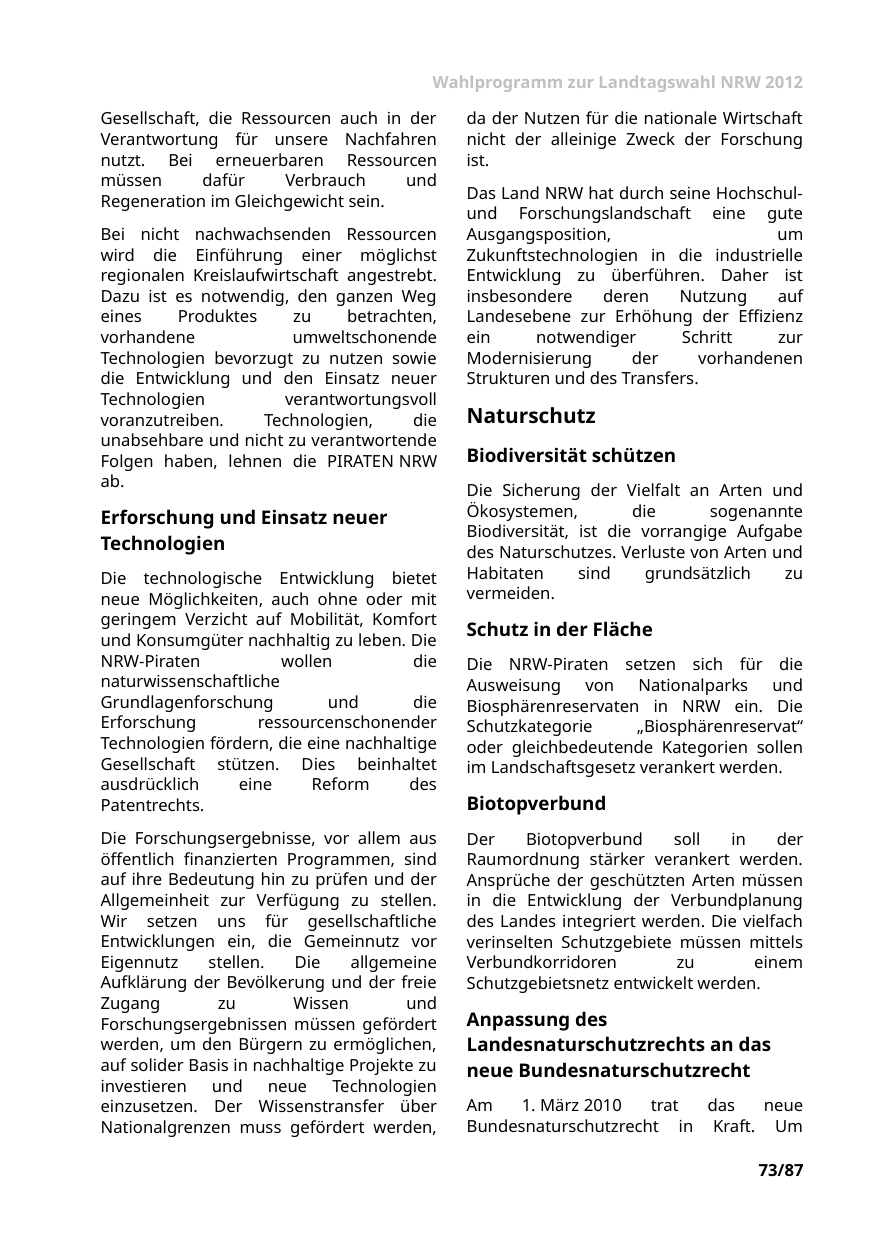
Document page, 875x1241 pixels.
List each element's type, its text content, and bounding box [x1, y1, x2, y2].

text Die Sicherung der Vielfalt an Arten und Ökosystemen, die sogenannte Biodiversität, ist die vorrangige Aufgabe des Naturschutzes. Verluste von Arten und Habitaten sind grundsätzlich zu vermeiden. [466, 480, 803, 604]
subtitle Naturschutz [466, 401, 803, 430]
text Gesellschaft, die Ressourcen auch in der Verantwortung für unsere Nachfahren nutzt. Bei erneuerbaren Ressourcen müssen dafür Verbrauch und Regeneration im Gleichgewicht sein. [100, 108, 437, 211]
text Die NRW-Piraten setzen sich für die Ausweisung von Nationalparks und Biosphärenreservaten in NRW ein. Die Schutzkategorie „Biosphärenreservat“ oder gleichbedeutende Kategorien sollen im Landschaftsgesetz verankert werden. [466, 654, 803, 778]
text Die Forschungsergebnisse, vor allem aus öffentlich finanzierten Programmen, sind auf ihre Bedeutung hin zu prüfen und der Allgemeinheit zur Verfügung zu stellen. Wir setzen uns für gesellschaftliche Entwicklungen ein, die Gemeinnutz vor Eigennutz stellen. Die allgemeine Aufklärung der Bevölkerung und der freie Zugang zu Wissen und Forschungsergebnissen müssen gefördert werden, um den Bürgern zu ermöglichen, auf solider Basis in nachhaltige Projekte zu investieren und neue Technologien einzusetzen. Der Wissenstransfer über Nationalgrenzen muss gefördert werden, [100, 828, 437, 1137]
subtitle Schutz in der Fläche [466, 616, 803, 642]
text Am 1. März 2010 trat das neue Bundesnaturschutzrecht in Kraft. Um [466, 1095, 803, 1136]
subtitle Biotopverbund [466, 791, 803, 816]
text Der Biotopverbund soll in der Raumordnung stärker verankert werden. Ansprüche der geschützten Arten müssen in die Entwicklung der Verbundplanung des Landes integriert werden. Die vielfach verinselten Schutzgebiete müssen mittels Verbundkorridoren zu einem Schutzgebietsnetz entwickelt werden. [466, 828, 803, 993]
text Bei nicht nachwachsenden Ressourcen wird die Einführung einer möglichst regionalen Kreislaufwirtschaft angestrebt. Dazu ist es notwendig, den ganzen Weg eines Produktes zu betrachten, vorhandene umweltschonende Technologien bevorzugt zu nutzen sowie die Entwicklung und den Einsatz neuer Technologien verantwortungsvoll voranzutreiben. Technologien, die unabsehbare und nicht zu verantwortende Folgen haben, lehnen die PIRATEN NRW ab. [100, 224, 437, 492]
text Die technologische Entwicklung bietet neue Möglichkeiten, auch ohne oder mit geringem Verzicht auf Mobilität, Komfort und Konsumgüter nachhaltig zu leben. Die NRW-Piraten wollen die naturwissenschaftliche Grundlagenforschung und die Erforschung ressourcenschonender Technologien fördern, die eine nachhaltige Gesellschaft stützen. Dies beinhaltet ausdrücklich eine Reform des Patentrechts. [100, 568, 437, 816]
subtitle Biodiversität schützen [466, 442, 803, 468]
text da der Nutzen für die nationale Wirtschaft nicht der alleinige Zweck der Forschung ist. [466, 108, 803, 170]
subtitle Erforschung und Einsatz neuer Technologien [100, 504, 437, 556]
subtitle Anpassung des Landesnaturschutzrechts an das neue Bundesnaturschutzrecht [466, 1006, 803, 1083]
text Das Land NRW hat durch seine Hochschul- und Forschungslandschaft eine gute Ausgangsposition, um Zukunftstechnologien in die industrielle Entwicklung zu überführen. Daher ist insbesondere deren Nutzung auf Landesebene zur Erhöhung der Effizienz ein notwendiger Schritt zur Modernisierung der vorhandenen Strukturen und des Transfers. [466, 183, 803, 389]
